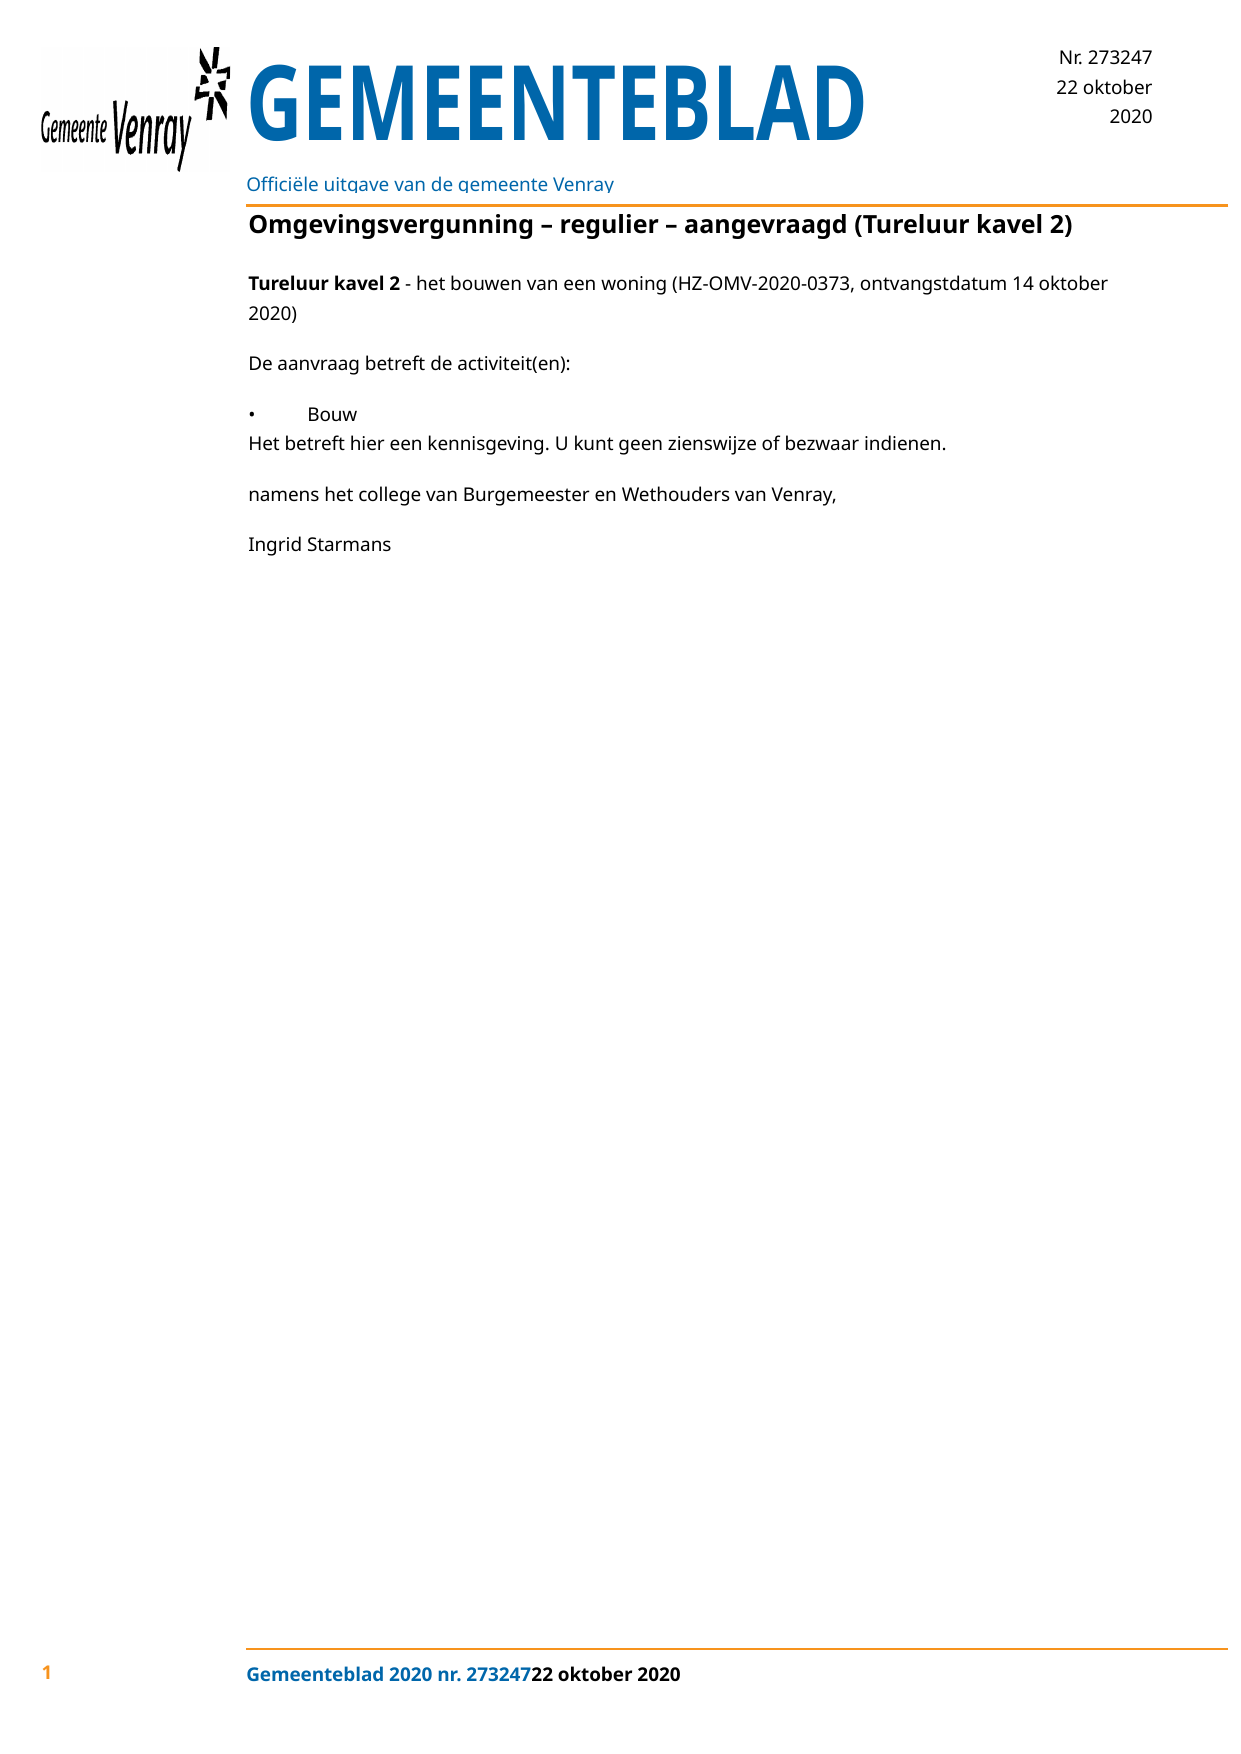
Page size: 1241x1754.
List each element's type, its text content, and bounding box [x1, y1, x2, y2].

list Bouw [248, 401, 1152, 426]
text De aanvraag betreft de activiteit(en): [248, 350, 1152, 376]
text namens het college van Burgemeester en Wethouders van Venray, [248, 481, 1152, 506]
picture [41, 47, 231, 172]
text Het betreft hier een kennisgeving. U kunt geen zienswijze of bezwaar indienen. [248, 430, 1152, 456]
text Omgevingsvergunning – regulier – aangevraagd (Tureluur kavel 2) [248, 207, 1152, 241]
text Ingrid Starmans [248, 531, 1152, 557]
text Tureluur kavel 2 - het bouwen van een woning (HZ-OMV-2020-0373, ontvangstdatum 14 oktober 2020) [248, 270, 1152, 326]
